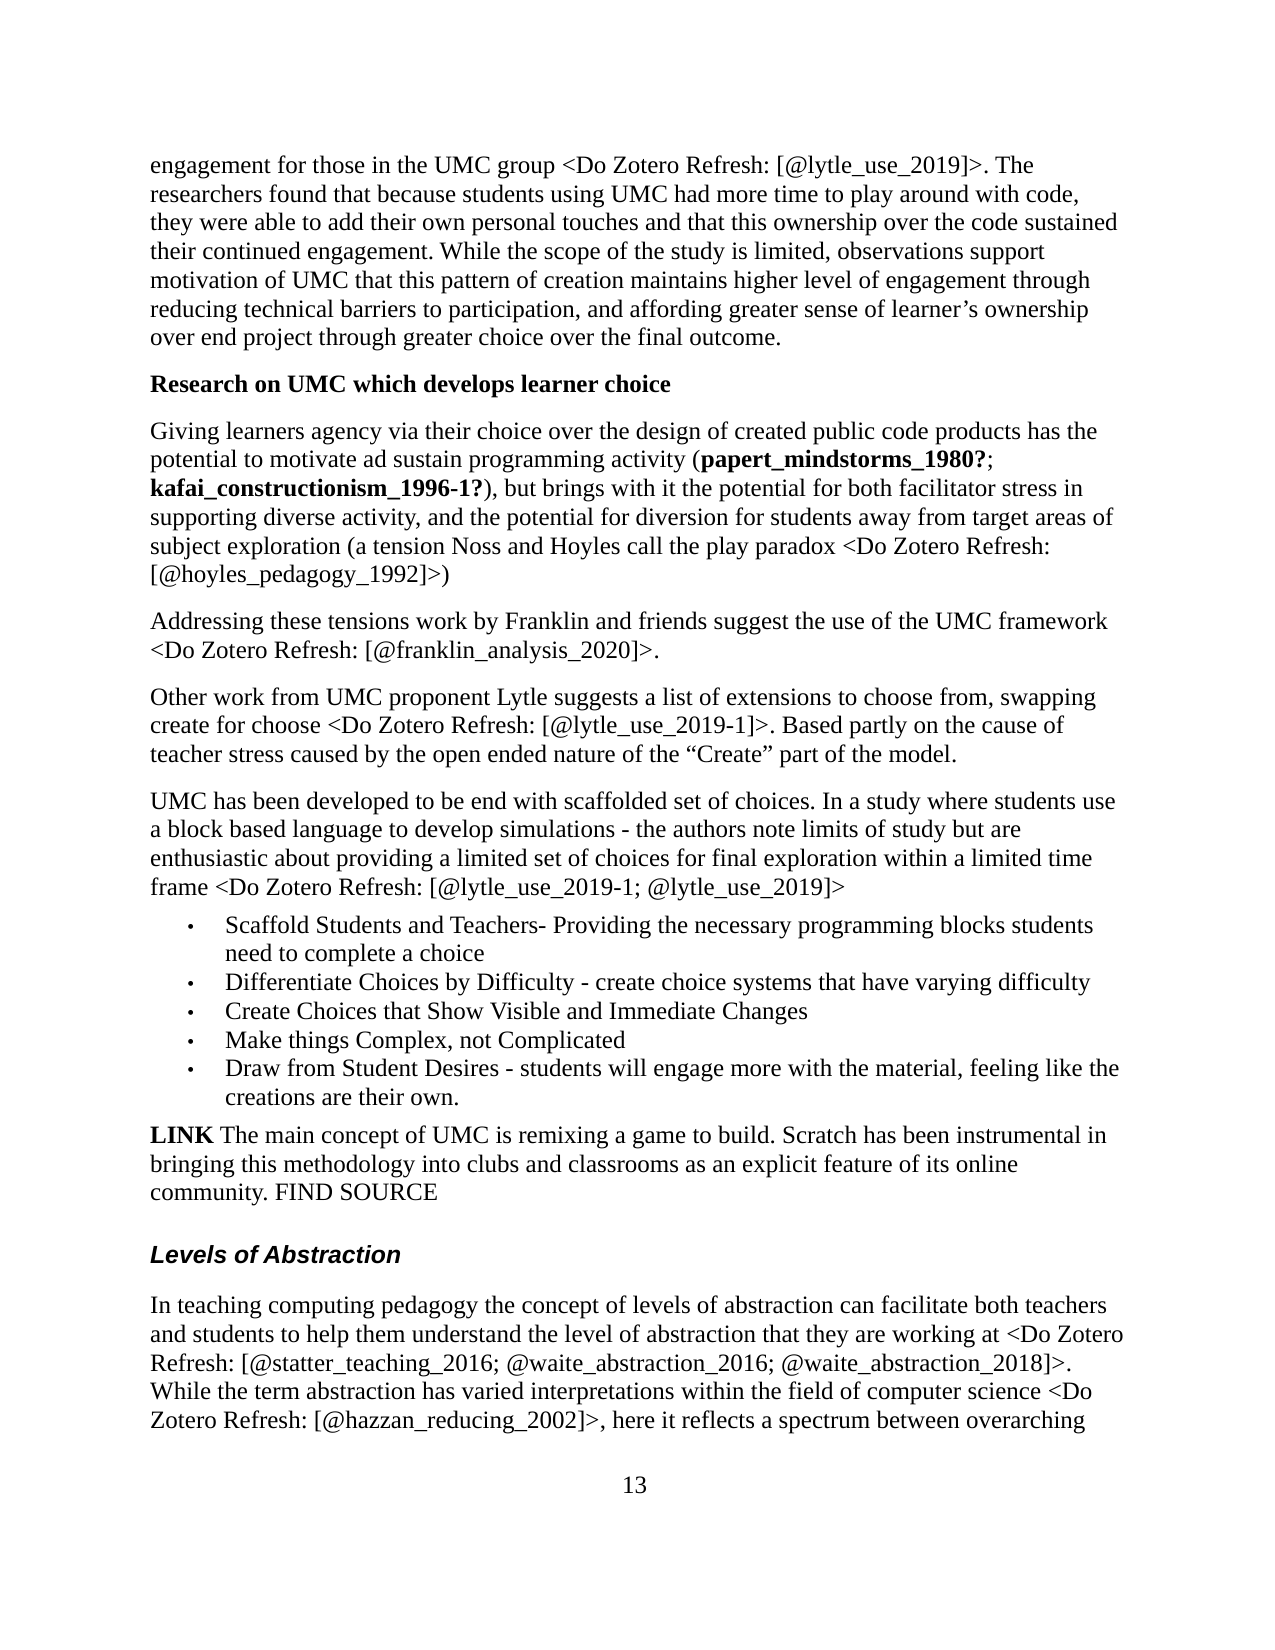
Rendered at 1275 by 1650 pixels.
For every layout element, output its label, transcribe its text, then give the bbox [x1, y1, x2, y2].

text engagement for those in the UMC group <Do Zotero Refresh: [@lytle_use_2019]>. The researchers found that because students using UMC had more time to play around with code, they were able to add their own personal touches and that this ownership over the code sustained their continued engagement. While the scope of the study is limited, observations support motivation of UMC that this pattern of creation maintains higher level of engagement through reducing technical barriers to participation, and affording greater sense of learner’s ownership over end project through greater choice over the final outcome. [150, 150, 1125, 351]
list Draw from Student Desires - students will engage more with the material, feeling like the creations are their own. [187, 1053, 1125, 1111]
text LINK The main concept of UMC is remixing a game to build. Scratch has been instrumental in bringing this methodology into clubs and classrooms as an explicit feature of its online community. FIND SOURCE [150, 1120, 1125, 1206]
list Create Choices that Show Visible and Immediate Changes [187, 996, 1125, 1025]
list Make things Complex, not Complicated [187, 1025, 1125, 1053]
text In teaching computing pedagogy the concept of levels of abstraction can facilitate both teachers and students to help them understand the level of abstraction that they are working at <Do Zotero Refresh: [@statter_teaching_2016; @waite_abstraction_2016; @waite_abstraction_2018]>. While the term abstraction has varied interpretations within the field of computer science <Do Zotero Refresh: [@hazzan_reducing_2002]>, here it reflects a spectrum between overarching [150, 1290, 1125, 1434]
list Scaffold Students and Teachers- Providing the necessary programming blocks students need to complete a choice [187, 910, 1125, 967]
text Giving learners agency via their choice over the design of created public code products has the potential to motivate ad sustain programming activity (papert_mindstorms_1980?; kafai_constructionism_1996-1?), but brings with it the potential for both facilitator stress in supporting diverse activity, and the potential for diversion for students away from target areas of subject exploration (a tension Noss and Hoyles call the play paradox <Do Zotero Refresh: [@hoyles_pedagogy_1992]>) [150, 416, 1125, 588]
list Differentiate Choices by Difficulty - create choice systems that have varying difficulty [187, 967, 1125, 996]
text UMC has been developed to be end with scaffolded set of choices. In a study where students use a block based language to develop simulations - the authors note limits of study but are enthusiastic about providing a limited set of choices for final exploration within a limited time frame <Do Zotero Refresh: [@lytle_use_2019-1; @lytle_use_2019]> [150, 786, 1125, 901]
text Addressing these tensions work by Franklin and friends suggest the use of the UMC framework <Do Zotero Refresh: [@franklin_analysis_2020]>. [150, 606, 1125, 664]
text Other work from UMC proponent Lytle suggests a list of extensions to choose from, swapping create for choose <Do Zotero Refresh: [@lytle_use_2019-1]>. Based partly on the cause of teacher stress caused by the open ended nature of the “Create” part of the model. [150, 682, 1125, 768]
subtitle Levels of Abstraction [150, 1240, 1125, 1269]
text Research on UMC which develops learner choice [150, 369, 1125, 398]
